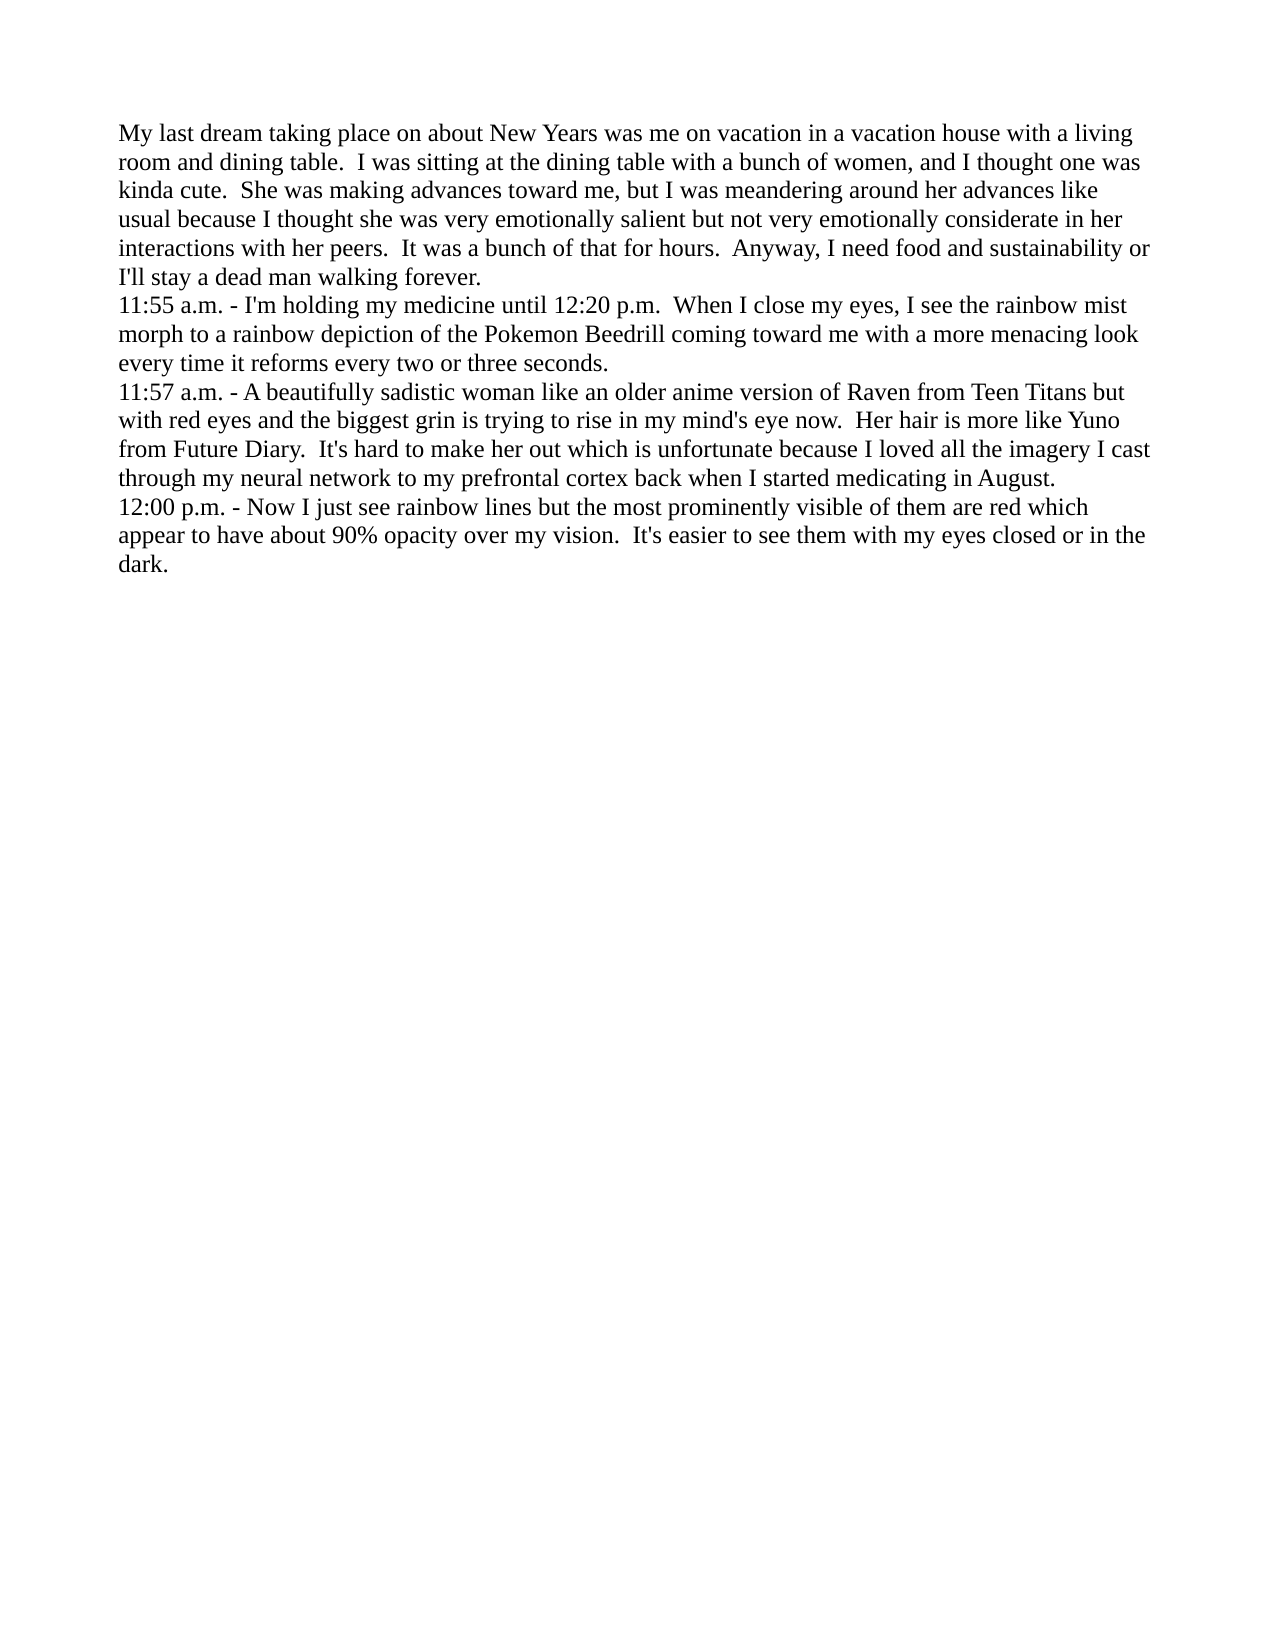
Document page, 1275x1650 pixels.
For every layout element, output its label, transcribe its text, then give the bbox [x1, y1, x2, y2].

text My last dream taking place on about New Years was me on vacation in a vacation house with a living room and dining table. I was sitting at the dining table with a bunch of women, and I thought one was kinda cute. She was making advances toward me, but I was meandering around her advances like usual because I thought she was very emotionally salient but not very emotionally considerate in her interactions with her peers. It was a bunch of that for hours. Anyway, I need food and sustainability or I'll stay a dead man walking forever. [118, 118, 1157, 291]
text 11:55 a.m. - I'm holding my medicine until 12:20 p.m. When I close my eyes, I see the rainbow mist morph to a rainbow depiction of the Pokemon Beedrill coming toward me with a more menacing look every time it reforms every two or three seconds. [118, 291, 1157, 377]
text 11:57 a.m. - A beautifully sadistic woman like an older anime version of Raven from Teen Titans but with red eyes and the biggest grin is trying to rise in my mind's eye now. Her hair is more like Yuno from Future Diary. It's hard to make her out which is unfortunate because I loved all the imagery I cast through my neural network to my prefrontal cortex back when I started medicating in August. [118, 377, 1157, 492]
text 12:00 p.m. - Now I just see rainbow lines but the most prominently visible of them are red which appear to have about 90% opacity over my vision. It's easier to see them with my eyes closed or in the dark. [118, 492, 1157, 578]
